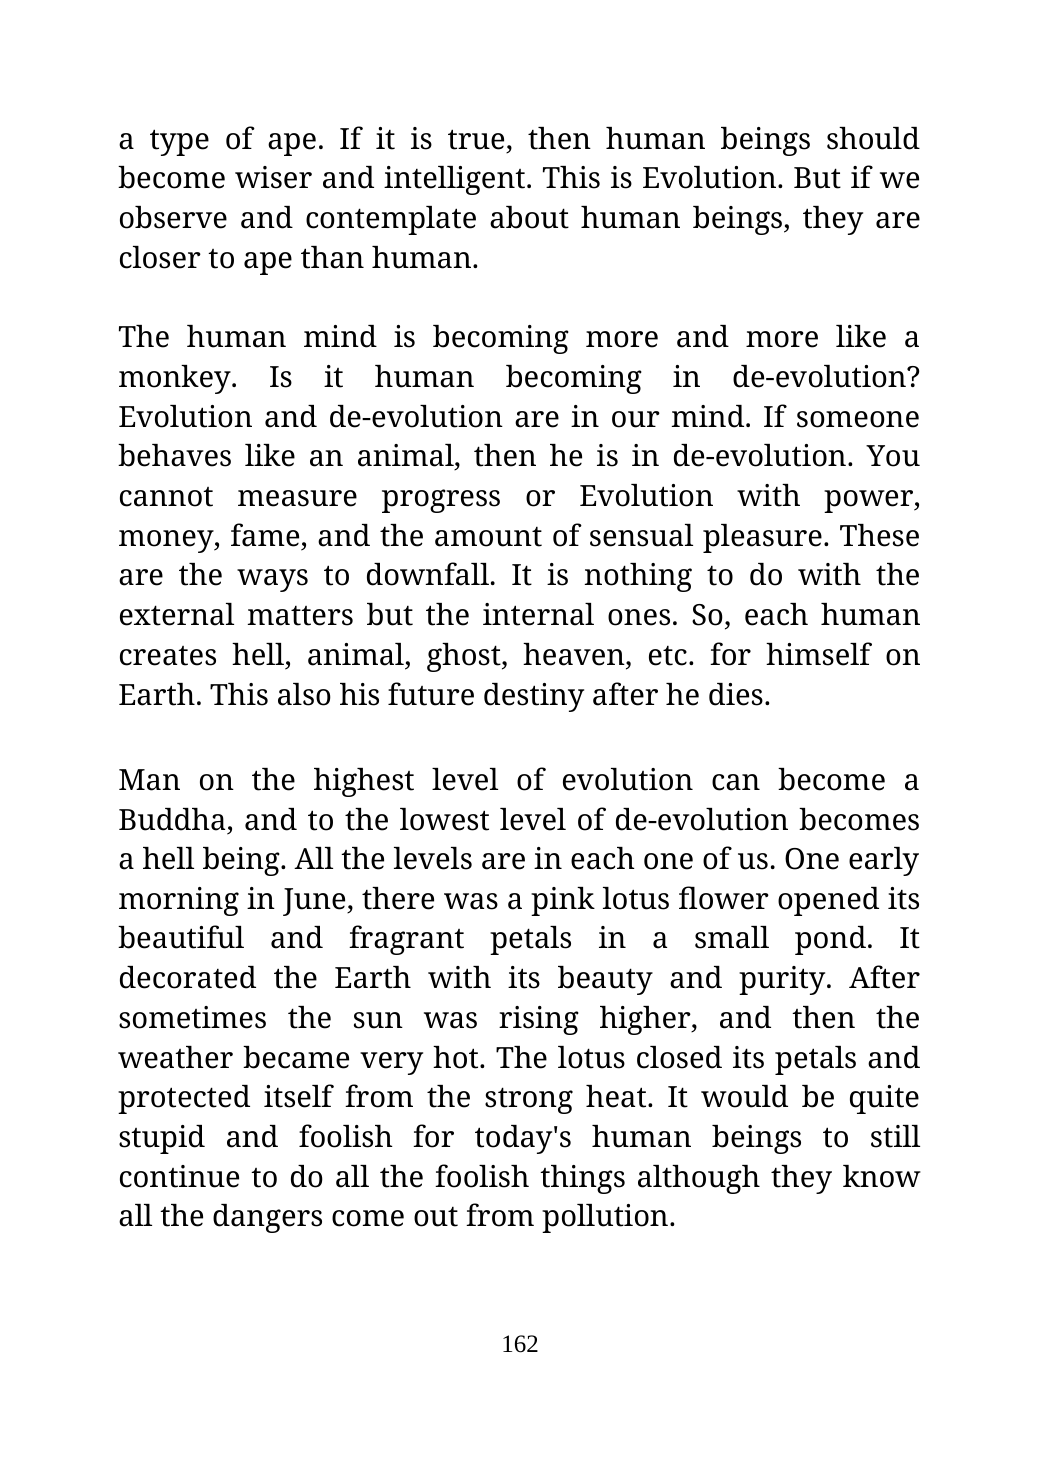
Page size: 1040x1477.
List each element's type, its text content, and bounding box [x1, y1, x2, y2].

text Man on the highest level of evolution can become a Buddha, and to the lowest level of de-evolution becomes a hell being. All the levels are in each one of us. One early morning in June, there was a pink lotus flower opened its beautiful and fragrant petals in a small pond. It decorated the Earth with its beauty and purity. After sometimes the sun was rising higher, and then the weather became very hot. The lotus closed its petals and protected itself from the strong heat. It would be quite stupid and foolish for today's human beings to still continue to do all the foolish things although they know all the dangers come out from pollution. [118, 759, 922, 1275]
text a type of ape. If it is true, then human beings should become wiser and intelligent. This is Evolution. But if we observe and contemplate about human beings, they are closer to ape than human. The human mind is becoming more and more like a monkey. Is it human becoming in de-evolution? Evolution and de-evolution are in our mind. If someone behaves like an animal, then he is in de-evolution. You cannot measure progress or Evolution with power, money, fame, and the amount of sensual pleasure. These are the ways to downfall. It is nothing to do with the external matters but the internal ones. So, each human creates hell, animal, ghost, heaven, etc. for himself on Earth. This also his future destiny after he dies. [118, 118, 922, 713]
